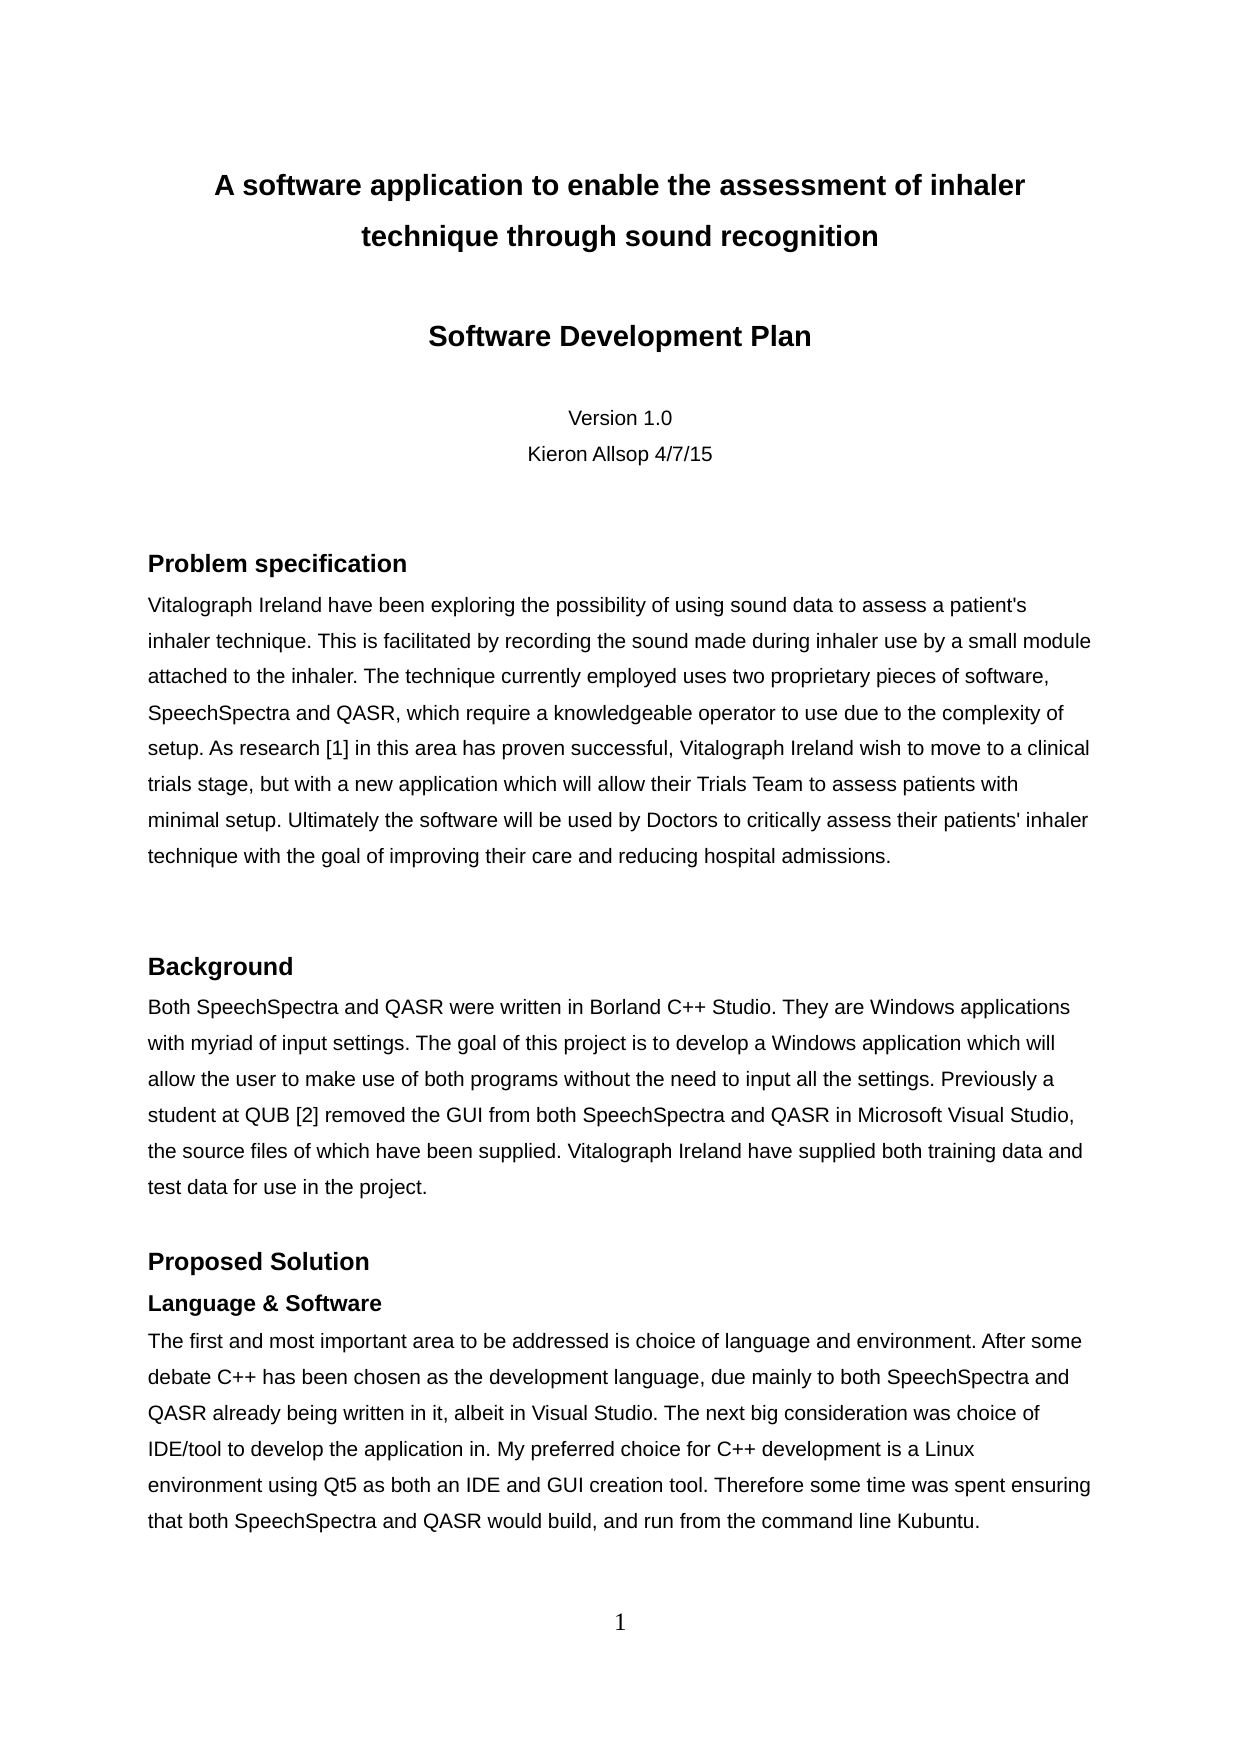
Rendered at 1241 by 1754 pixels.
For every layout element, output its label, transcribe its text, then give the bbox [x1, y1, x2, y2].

text Version 1.0 [148, 406, 1093, 429]
text Software Development Plan [148, 319, 1093, 353]
text Vitalograph Ireland have been exploring the possibility of using sound data to assess a patient's inhaler technique. This is facilitated by recording the sound made during inhaler use by a small module attached to the inhaler. The technique currently employed uses two proprietary pieces of software, SpeechSpectra and QASR, which require a knowledgeable operator to use due to the complexity of setup. As research [1] in this area has proven successful, Vitalograph Ireland wish to move to a clinical trials stage, but with a new application which will allow their Trials Team to assess patients with minimal setup. Ultimately the software will be used by Doctors to critically assess their patients' inhaler technique with the goal of improving their care and reducing hospital admissions. [148, 592, 1093, 868]
text technique through sound recognition [148, 219, 1093, 252]
text Language & Software [148, 1290, 1093, 1316]
text Both SpeechSpectra and QASR were written in Borland C++ Studio. They are Windows applications with myriad of input settings. The goal of this project is to develop a Windows application which will allow the user to make use of both programs without the need to input all the settings. Previously a student at QUB [2] removed the GUI from both SpeechSpectra and QASR in Microsoft Visual Studio, the source files of which have been supplied. Vitalograph Ireland have supplied both training data and test data for use in the project. [148, 995, 1093, 1199]
text A software application to enable the assessment of inhaler [148, 168, 1093, 202]
text The first and most important area to be addressed is choice of language and environment. After some debate C++ has been chosen as the development language, due mainly to both SpeechSpectra and QASR already being written in it, albeit in Visual Studio. The next big consideration was choice of IDE/tool to develop the application in. My preferred choice for C++ development is a Linux environment using Qt5 as both an IDE and GUI creation tool. Therefore some time was spent ensuring that both SpeechSpectra and QASR would build, and run from the command line Kubuntu. [148, 1329, 1093, 1533]
text Proposed Solution [148, 1247, 1093, 1275]
text Problem specification [148, 549, 1093, 578]
text Kieron Allsop 4/7/15 [148, 442, 1093, 466]
text Background [148, 952, 1093, 981]
